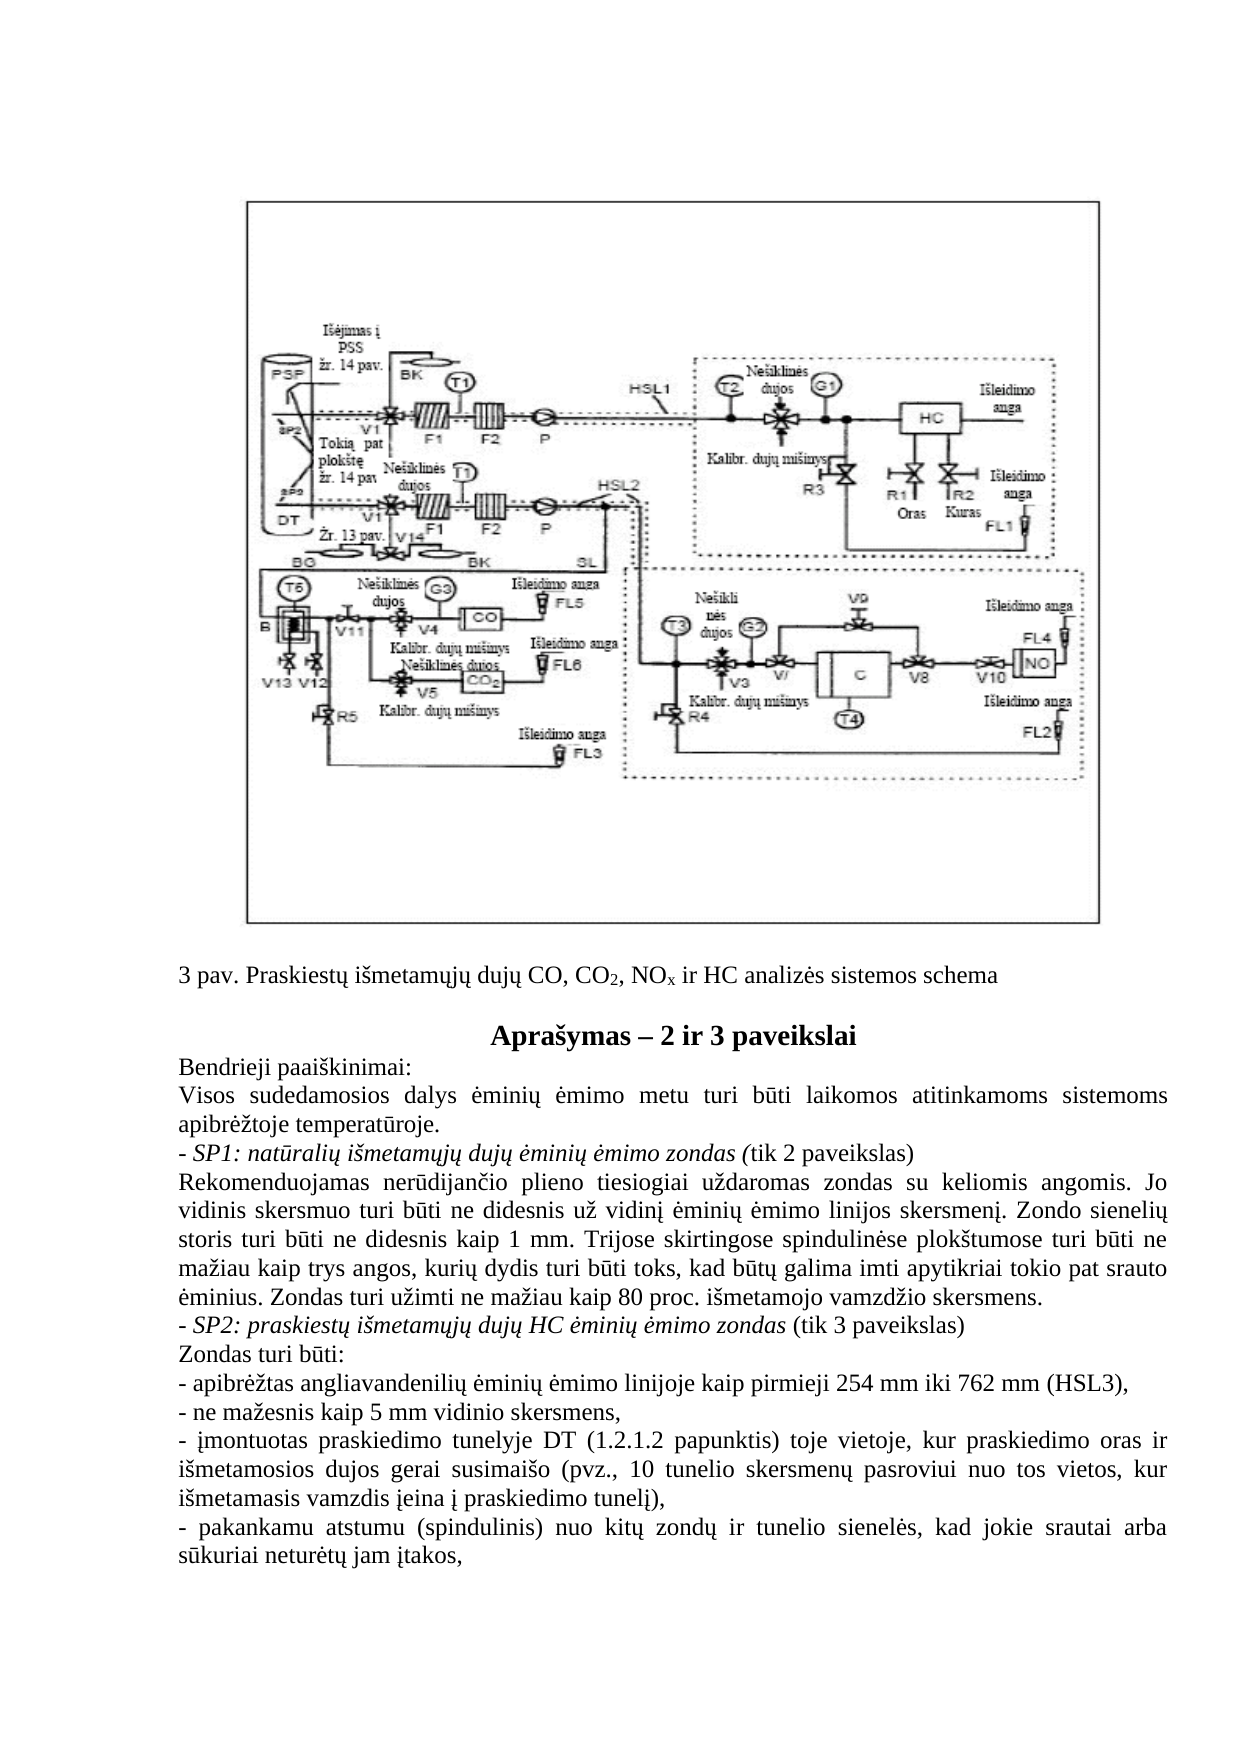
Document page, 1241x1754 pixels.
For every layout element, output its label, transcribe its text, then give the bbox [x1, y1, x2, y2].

text Zondas turi būti: [178, 1339, 1169, 1368]
text - apibrėžtas angliavandenilių ėminių ėmimo linijoje kaip pirmieji 254 mm iki 762 mm (HSL3), [178, 1368, 1169, 1397]
text 3 pav. Praskiestų išmetamųjų dujų CO, CO2, NOx ir HC analizės sistemos schema [178, 961, 1169, 989]
text Aprašymas – 2 ir 3 paveikslai [178, 1018, 1169, 1052]
text - pakankamu atstumu (spindulinis) nuo kitų zondų ir tunelio sienelės, kad jokie srautai arba sūkuriai neturėtų jam įtakos, [178, 1512, 1169, 1569]
text Rekomenduojamas nerūdijančio plieno tiesiogiai uždaromas zondas su keliomis angomis. Jo vidinis skersmuo turi būti ne didesnis už vidinį ėminių ėmimo linijos skersmenį. Zondo sienelių storis turi būti ne didesnis kaip 1 mm. Trijose skirtingose spindulinėse plokštumose turi būti ne mažiau kaip trys angos, kurių dydis turi būti toks, kad būtų galima imti apytikriai tokio pat srauto ėminius. Zondas turi užimti ne mažiau kaip 80 proc. išmetamojo vamzdžio skersmens. [178, 1167, 1169, 1310]
text Bendrieji paaiškinimai: [178, 1052, 1169, 1080]
text - SP1: natūralių išmetamųjų dujų ėminių ėmimo zondas (tik 2 paveikslas) [178, 1138, 1169, 1167]
text - ne mažesnis kaip 5 mm vidinio skersmens, [178, 1397, 1169, 1425]
text - įmontuotas praskiedimo tunelyje DT (1.2.1.2 papunktis) toje vietoje, kur praskiedimo oras ir išmetamosios dujos gerai susimaišo (pvz., 10 tunelio skersmenų pasroviui nuo tos vietos, kur išmetamasis vamzdis įeina į praskiedimo tunelį), [178, 1425, 1169, 1512]
text Visos sudedamosios dalys ėminių ėmimo metu turi būti laikomos atitinkamoms sistemoms apibrėžtoje temperatūroje. [178, 1080, 1169, 1138]
text - SP2: praskiestų išmetamųjų dujų HC ėminių ėmimo zondas (tik 3 paveikslas) [178, 1310, 1169, 1339]
